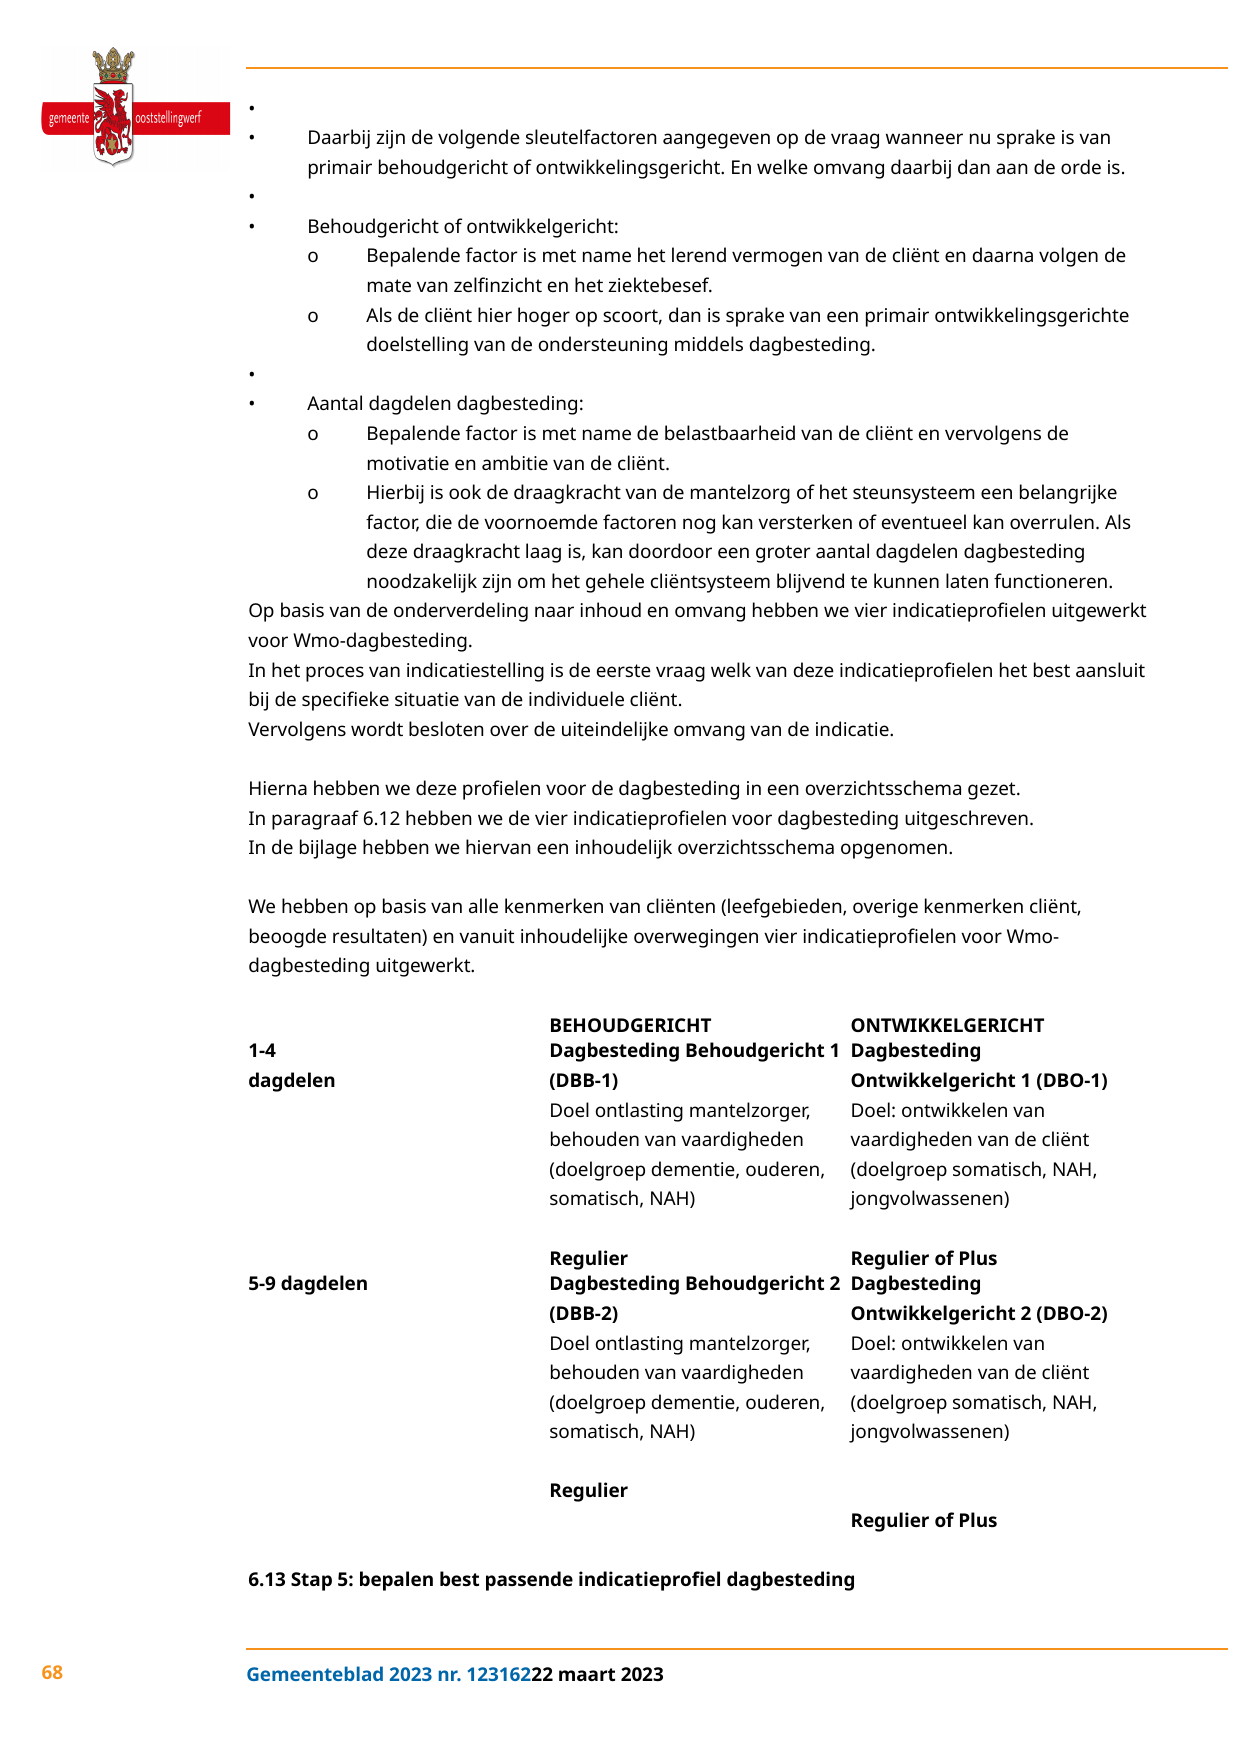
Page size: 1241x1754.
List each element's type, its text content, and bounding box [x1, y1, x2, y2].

text In de bijlage hebben we hiervan een inhoudelijk overzichtsschema opgenomen. [248, 834, 1152, 860]
text Vervolgens wordt besloten over de uiteindelijke omvang van de indicatie. [248, 716, 1152, 742]
table_cell 1-4 dagdelen [248, 1038, 549, 1271]
list Hierbij is ook de draagkracht van de mantelzorg of het steunsysteem een belangrijke factor, die de voornoemde factoren nog kan versterken of eventueel kan overrulen. Als deze draagkracht laag is, kan doordoor een groter aantal dagdelen dagbesteding noodzakelijk zijn om het gehele cliëntsysteem blijvend te kunnen laten functioneren. [307, 479, 1152, 594]
list Bepalende factor is met name het lerend vermogen van de cliënt en daarna volgen de mate van zelfinzicht en het ziektebesef. [307, 243, 1152, 298]
list Daarbij zijn de volgende sleutelfactoren aangegeven op de vraag wanneer nu sprake is van primair behoudgericht of ontwikkelingsgericht. En welke omvang daarbij dan aan de orde is. [248, 124, 1152, 180]
text 6.13 Stap 5: bepalen best passende indicatieprofiel dagbesteding [248, 1566, 1152, 1591]
text Op basis van de onderverdeling naar inhoud en omvang hebben we vier indicatieprofielen uitgewerkt voor Wmo-dagbesteding. [248, 598, 1152, 653]
table_header BEHOUDGERICHT [549, 1012, 850, 1038]
text We hebben op basis van alle kenmerken van cliënten (leefgebieden, overige kenmerken cliënt, beoogde resultaten) en vanuit inhoudelijke overwegingen vier indicatieprofielen voor Wmo-dagbesteding uitgewerkt. [248, 893, 1152, 978]
table_header ONTWIKKELGERICHT [850, 1012, 1152, 1038]
table_cell Dagbesteding Behoudgericht 1 (DBB-1) Doel ontlasting mantelzorger, behouden van vaardigheden (doelgroep dementie, ouderen, somatisch, NAH) Regulier [549, 1038, 850, 1271]
list Als de cliënt hier hoger op scoort, dan is sprake van een primair ontwikkelingsgerichte doelstelling van de ondersteuning middels dagbesteding. [307, 302, 1152, 357]
list Behoudgericht of ontwikkelgericht: [248, 213, 1152, 239]
list Aantal dagdelen dagbesteding: [248, 391, 1152, 416]
text Hierna hebben we deze profielen voor de dagbesteding in een overzichtsschema gezet. [248, 775, 1152, 801]
table_cell Dagbesteding Behoudgericht 2 (DBB-2) Doel ontlasting mantelzorger, behouden van vaardigheden (doelgroep dementie, ouderen, somatisch, NAH) Regulier [549, 1271, 850, 1533]
list Bepalende factor is met name de belastbaarheid van de cliënt en vervolgens de motivatie en ambitie van de cliënt. [307, 420, 1152, 476]
table_cell Dagbesteding Ontwikkelgericht 2 (DBO-2) Doel: ontwikkelen van vaardigheden van de cliënt (doelgroep somatisch, NAH, jongvolwassenen) Regulier of Plus [850, 1271, 1152, 1533]
table_header [248, 1012, 549, 1038]
table_cell Dagbesteding Ontwikkelgericht 1 (DBO-1) Doel: ontwikkelen van vaardigheden van de cliënt (doelgroep somatisch, NAH, jongvolwassenen) Regulier of Plus [850, 1038, 1152, 1271]
table_cell 5-9 dagdelen [248, 1271, 549, 1533]
picture [41, 47, 231, 172]
text In het proces van indicatiestelling is de eerste vraag welk van deze indicatieprofielen het best aansluit bij de specifieke situatie van de individuele cliënt. [248, 657, 1152, 712]
text In paragraaf 6.12 hebben we de vier indicatieprofielen voor dagbesteding uitgeschreven. [248, 805, 1152, 831]
